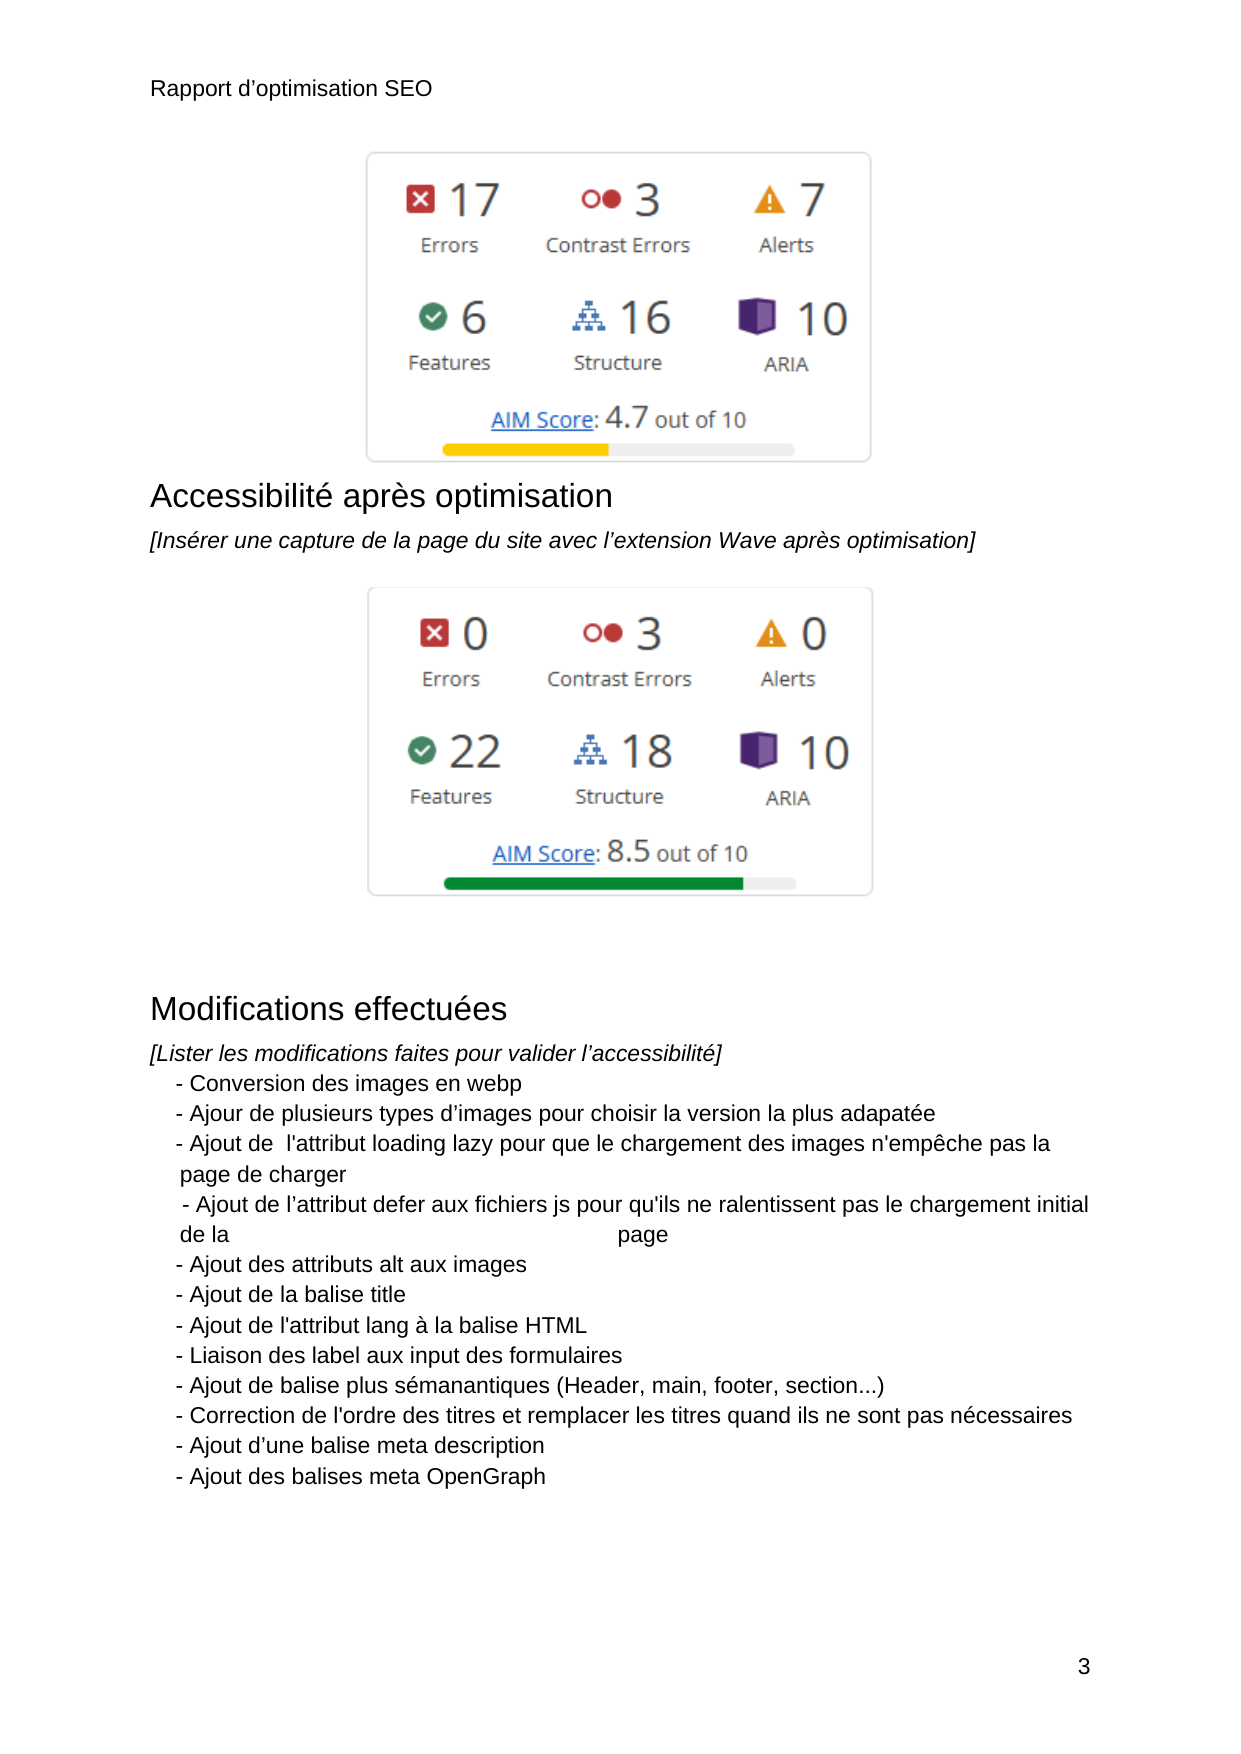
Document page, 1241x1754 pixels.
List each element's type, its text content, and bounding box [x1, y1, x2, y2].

text - Correction de l'ordre des titres et remplacer les titres quand ils ne sont pas nécessaires [150, 1402, 1090, 1428]
text - Ajout de l’attribut defer aux fichiers js pour qu'ils ne ralentissent pas le chargement initial de la page [150, 1191, 1090, 1247]
subtitle Accessibilité après optimisation [150, 476, 1090, 514]
text - Ajout de l'attribut lang à la balise HTML [150, 1312, 1090, 1338]
text - Ajout des balises meta OpenGraph [150, 1463, 1090, 1489]
text - Liaison des label aux input des formulaires [150, 1342, 1090, 1368]
text - Ajout de l'attribut loading lazy pour que le chargement des images n'empêche pas la page de charger [150, 1130, 1090, 1187]
text - Conversion des images en webp [150, 1070, 1090, 1096]
subtitle Modifications effectuées [150, 989, 1090, 1027]
picture [366, 587, 874, 898]
text [Insérer une capture de la page du site avec l’extension Wave après optimisation] [150, 527, 1090, 553]
text - Ajout des attributs alt aux images [150, 1251, 1090, 1277]
picture [363, 150, 878, 472]
text - Ajout de la balise title [150, 1281, 1090, 1308]
text - Ajout d’une balise meta description [150, 1432, 1090, 1459]
text - Ajour de plusieurs types d’images pour choisir la version la plus adapatée [150, 1100, 1090, 1126]
text - Ajout de balise plus sémanantiques (Header, main, footer, section...) [150, 1372, 1090, 1398]
text [Lister les modifications faites pour valider l’accessibilité] [150, 1040, 1090, 1066]
